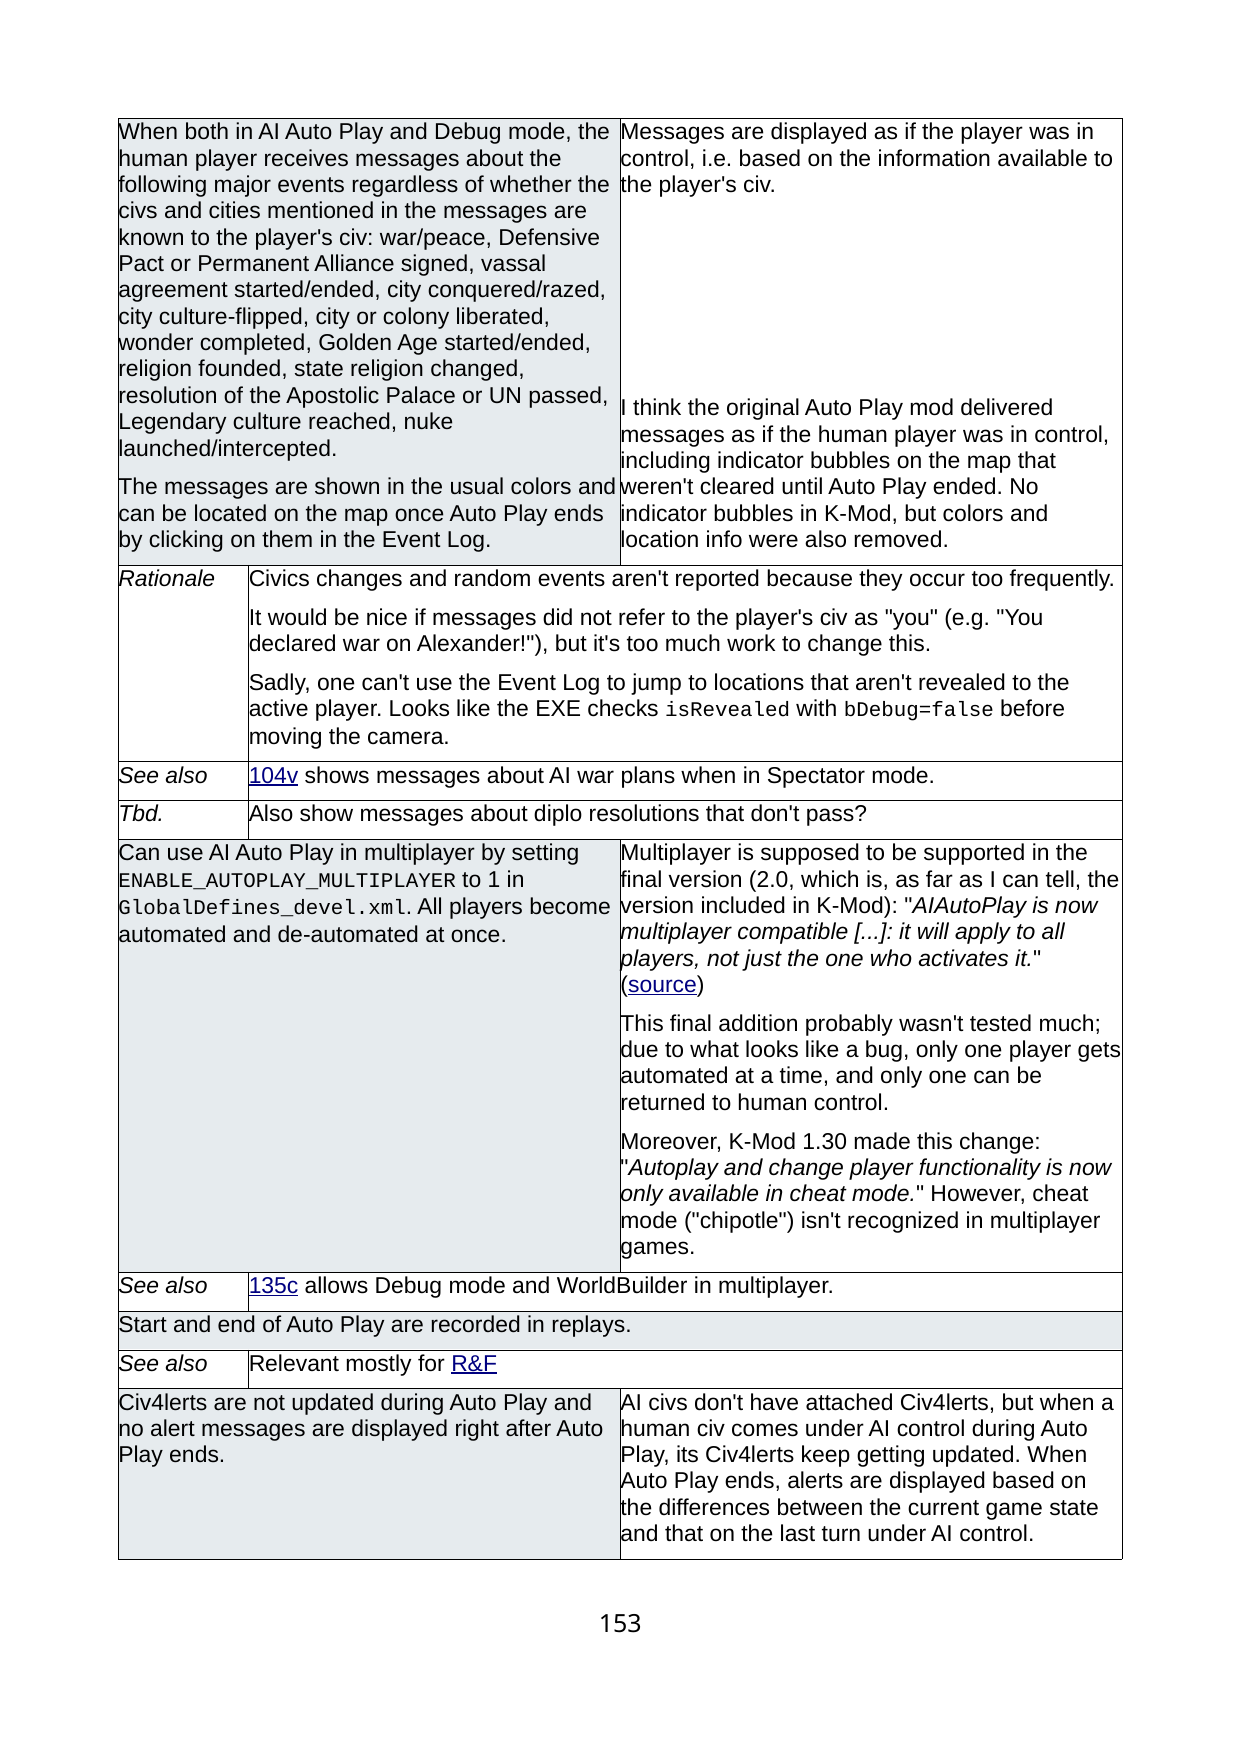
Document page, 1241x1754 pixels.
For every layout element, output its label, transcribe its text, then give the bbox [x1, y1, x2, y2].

table_cell See also [119, 1273, 248, 1311]
table_cell Tbd. [119, 801, 248, 839]
table_cell Start and end of Auto Play are recorded in replays. [119, 1312, 1122, 1349]
table_cell Messages are displayed as if the player was in control, i.e. based on the information available to the player's civ. I think the original Auto Play mod delivered messages as if the human player was in control, including indicator bubbles on the map that weren't cleared until Auto Play ended. No indicator bubbles in K-Mod, but colors and location info were also removed. [621, 119, 1122, 565]
table_cell AI civs don't have attached Civ4lerts, but when a human civ comes under AI control during Auto Play, its Civ4lerts keep getting updated. When Auto Play ends, alerts are displayed based on the differences between the current game state and that on the last turn under AI control. [621, 1389, 1122, 1559]
table_cell When both in AI Auto Play and Debug mode, the human player receives messages about the following major events regardless of whether the civs and cities mentioned in the messages are known to the player's civ: war/peace, Defensive Pact or Permanent Alliance signed, vassal agreement started/ended, city conquered/razed, city culture-flipped, city or colony liberated, wonder completed, Golden Age started/ended, religion founded, state religion changed, resolution of the Apostolic Palace or UN passed, Legendary culture reached, nuke launched/intercepted. The messages are shown in the usual colors and can be located on the map once Auto Play ends by clicking on them in the Event Log. [119, 119, 620, 565]
table_cell Multiplayer is supposed to be supported in the final version (2.0, which is, as far as I can tell, the version included in K-Mod): "AIAutoPlay is now multiplayer compatible [...]: it will apply to all players, not just the one who activates it." (source) This final addition probably wasn't tested much; due to what looks like a bug, only one player gets automated at a time, and only one can be returned to human control. Moreover, K-Mod 1.30 made this change: "Autoplay and change player functionality is now only available in cheat mode." However, cheat mode ("chipotle") isn't recognized in multiplayer games. [621, 840, 1122, 1272]
table_cell Can use AI Auto Play in multiplayer by setting ENABLE_AUTOPLAY_MULTIPLAYER to 1 in GlobalDefines_devel.xml. All players become automated and de-automated at once. [119, 840, 620, 1272]
table_cell 104v shows messages about AI war plans when in Spectator mode. [249, 762, 1122, 800]
table_cell 135c allows Debug mode and WorldBuilder in multiplayer. [249, 1273, 1122, 1311]
table_cell Also show messages about diplo resolutions that don't pass? [249, 801, 1122, 839]
table_cell See also [119, 1351, 248, 1388]
table_cell See also [119, 762, 248, 800]
table_cell Civics changes and random events aren't reported because they occur too frequently. It would be nice if messages did not refer to the player's civ as "you" (e.g. "You declared war on Alexander!"), but it's too much work to change this. Sadly, one can't use the Event Log to jump to locations that aren't revealed to the active player. Looks like the EXE checks isRevealed with bDebug=false before moving the camera. [249, 566, 1122, 761]
table_cell Civ4lerts are not updated during Auto Play and no alert messages are displayed right after Auto Play ends. [119, 1389, 620, 1559]
table_cell Relevant mostly for R&F [249, 1351, 1122, 1388]
table_cell Rationale [119, 566, 248, 761]
